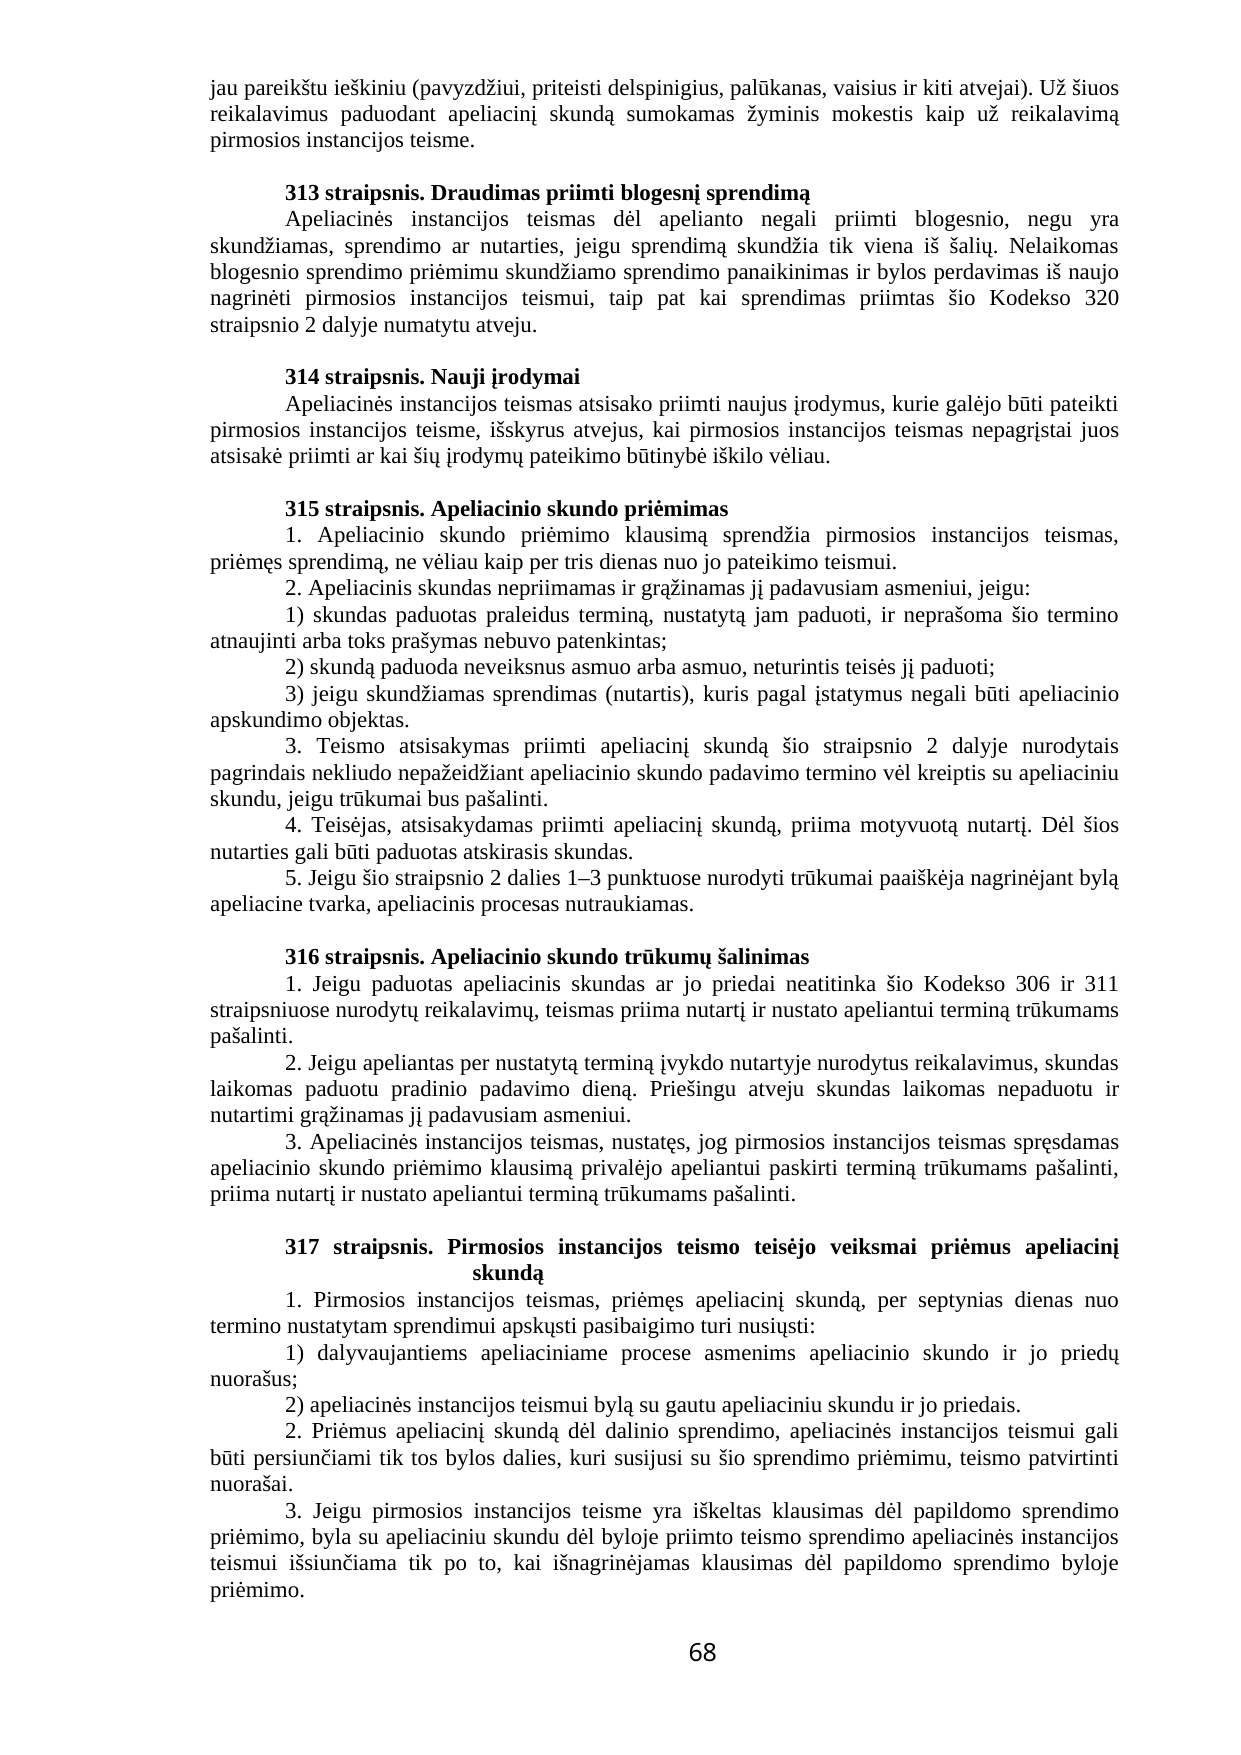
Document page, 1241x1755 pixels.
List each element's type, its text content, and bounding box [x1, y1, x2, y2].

text 314 straipsnis. Nauji įrodymai [210, 363, 1120, 390]
text 316 straipsnis. Apeliacinio skundo trūkumų šalinimas [210, 943, 1120, 969]
text 2) apeliacinės instancijos teismui bylą su gautu apeliaciniu skundu ir jo priedais. [210, 1391, 1120, 1418]
text 315 straipsnis. Apeliacinio skundo priėmimas [210, 495, 1120, 522]
text 1) dalyvaujantiems apeliaciniame procese asmenims apeliacinio skundo ir jo priedų nuorašus; [210, 1338, 1120, 1391]
text 1. Jeigu paduotas apeliacinis skundas ar jo priedai neatitinka šio Kodekso 306 ir 311 straipsniuose nurodytų reikalavimų, teismas priima nutartį ir nustato apeliantui terminą trūkumams pašalinti. [210, 969, 1120, 1049]
text 4. Teisėjas, atsisakydamas priimti apeliacinį skundą, priima motyvuotą nutartį. Dėl šios nutarties gali būti paduotas atskirasis skundas. [210, 811, 1120, 864]
text 1. Pirmosios instancijos teismas, priėmęs apeliacinį skundą, per septynias dienas nuo termino nustatytam sprendimui apskųsti pasibaigimo turi nusiųsti: [210, 1286, 1120, 1338]
text 2) skundą paduoda neveiksnus asmuo arba asmuo, neturintis teisės jį paduoti; [210, 653, 1120, 680]
text 2. Priėmus apeliacinį skundą dėl dalinio sprendimo, apeliacinės instancijos teismui gali būti persiunčiami tik tos bylos dalies, kuri susijusi su šio sprendimo priėmimu, teismo patvirtinti nuorašai. [210, 1418, 1120, 1497]
text 3. Apeliacinės instancijos teismas, nustatęs, jog pirmosios instancijos teismas spręsdamas apeliacinio skundo priėmimo klausimą privalėjo apeliantui paskirti terminą trūkumams pašalinti, priima nutartį ir nustato apeliantui terminą trūkumams pašalinti. [210, 1128, 1120, 1207]
text jau pareikštu ieškiniu (pavyzdžiui, priteisti delspinigius, palūkanas, vaisius ir kiti atvejai). Už šiuos reikalavimus paduodant apeliacinį skundą sumokamas žyminis mokestis kaip už reikalavimą pirmosios instancijos teisme. [210, 73, 1120, 153]
text 2. Apeliacinis skundas nepriimamas ir grąžinamas jį padavusiam asmeniui, jeigu: [210, 574, 1120, 601]
text 5. Jeigu šio straipsnio 2 dalies 1–3 punktuose nurodyti trūkumai paaiškėja nagrinėjant bylą apeliacine tvarka, apeliacinis procesas nutraukiamas. [210, 864, 1120, 917]
text 1) skundas paduotas praleidus terminą, nustatytą jam paduoti, ir neprašoma šio termino atnaujinti arba toks prašymas nebuvo patenkintas; [210, 601, 1120, 653]
text 3. Teismo atsisakymas priimti apeliacinį skundą šio straipsnio 2 dalyje nurodytais pagrindais nekliudo nepažeidžiant apeliacinio skundo padavimo termino vėl kreiptis su apeliaciniu skundu, jeigu trūkumai bus pašalinti. [210, 732, 1120, 811]
text 317 straipsnis. Pirmosios instancijos teismo teisėjo veiksmai priėmus apeliacinį skundą [285, 1233, 1120, 1286]
text 313 straipsnis. Draudimas priimti blogesnį sprendimą [210, 179, 1120, 205]
text Apeliacinės instancijos teismas atsisako priimti naujus įrodymus, kurie galėjo būti pateikti pirmosios instancijos teisme, išskyrus atvejus, kai pirmosios instancijos teismas nepagrįstai juos atsisakė priimti ar kai šių įrodymų pateikimo būtinybė iškilo vėliau. [210, 390, 1120, 469]
text 3. Jeigu pirmosios instancijos teisme yra iškeltas klausimas dėl papildomo sprendimo priėmimo, byla su apeliaciniu skundu dėl byloje priimto teismo sprendimo apeliacinės instancijos teismui išsiunčiama tik po to, kai išnagrinėjamas klausimas dėl papildomo sprendimo byloje priėmimo. [210, 1497, 1120, 1602]
text 2. Jeigu apeliantas per nustatytą terminą įvykdo nutartyje nurodytus reikalavimus, skundas laikomas paduotu pradinio padavimo dieną. Priešingu atveju skundas laikomas nepaduotu ir nutartimi grąžinamas jį padavusiam asmeniui. [210, 1049, 1120, 1128]
text 1. Apeliacinio skundo priėmimo klausimą sprendžia pirmosios instancijos teismas, priėmęs sprendimą, ne vėliau kaip per tris dienas nuo jo pateikimo teismui. [210, 522, 1120, 574]
text 3) jeigu skundžiamas sprendimas (nutartis), kuris pagal įstatymus negali būti apeliacinio apskundimo objektas. [210, 680, 1120, 732]
text Apeliacinės instancijos teismas dėl apelianto negali priimti blogesnio, negu yra skundžiamas, sprendimo ar nutarties, jeigu sprendimą skundžia tik viena iš šalių. Nelaikomas blogesnio sprendimo priėmimu skundžiamo sprendimo panaikinimas ir bylos perdavimas iš naujo nagrinėti pirmosios instancijos teismui, taip pat kai sprendimas priimtas šio Kodekso 320 straipsnio 2 dalyje numatytu atveju. [210, 205, 1120, 337]
